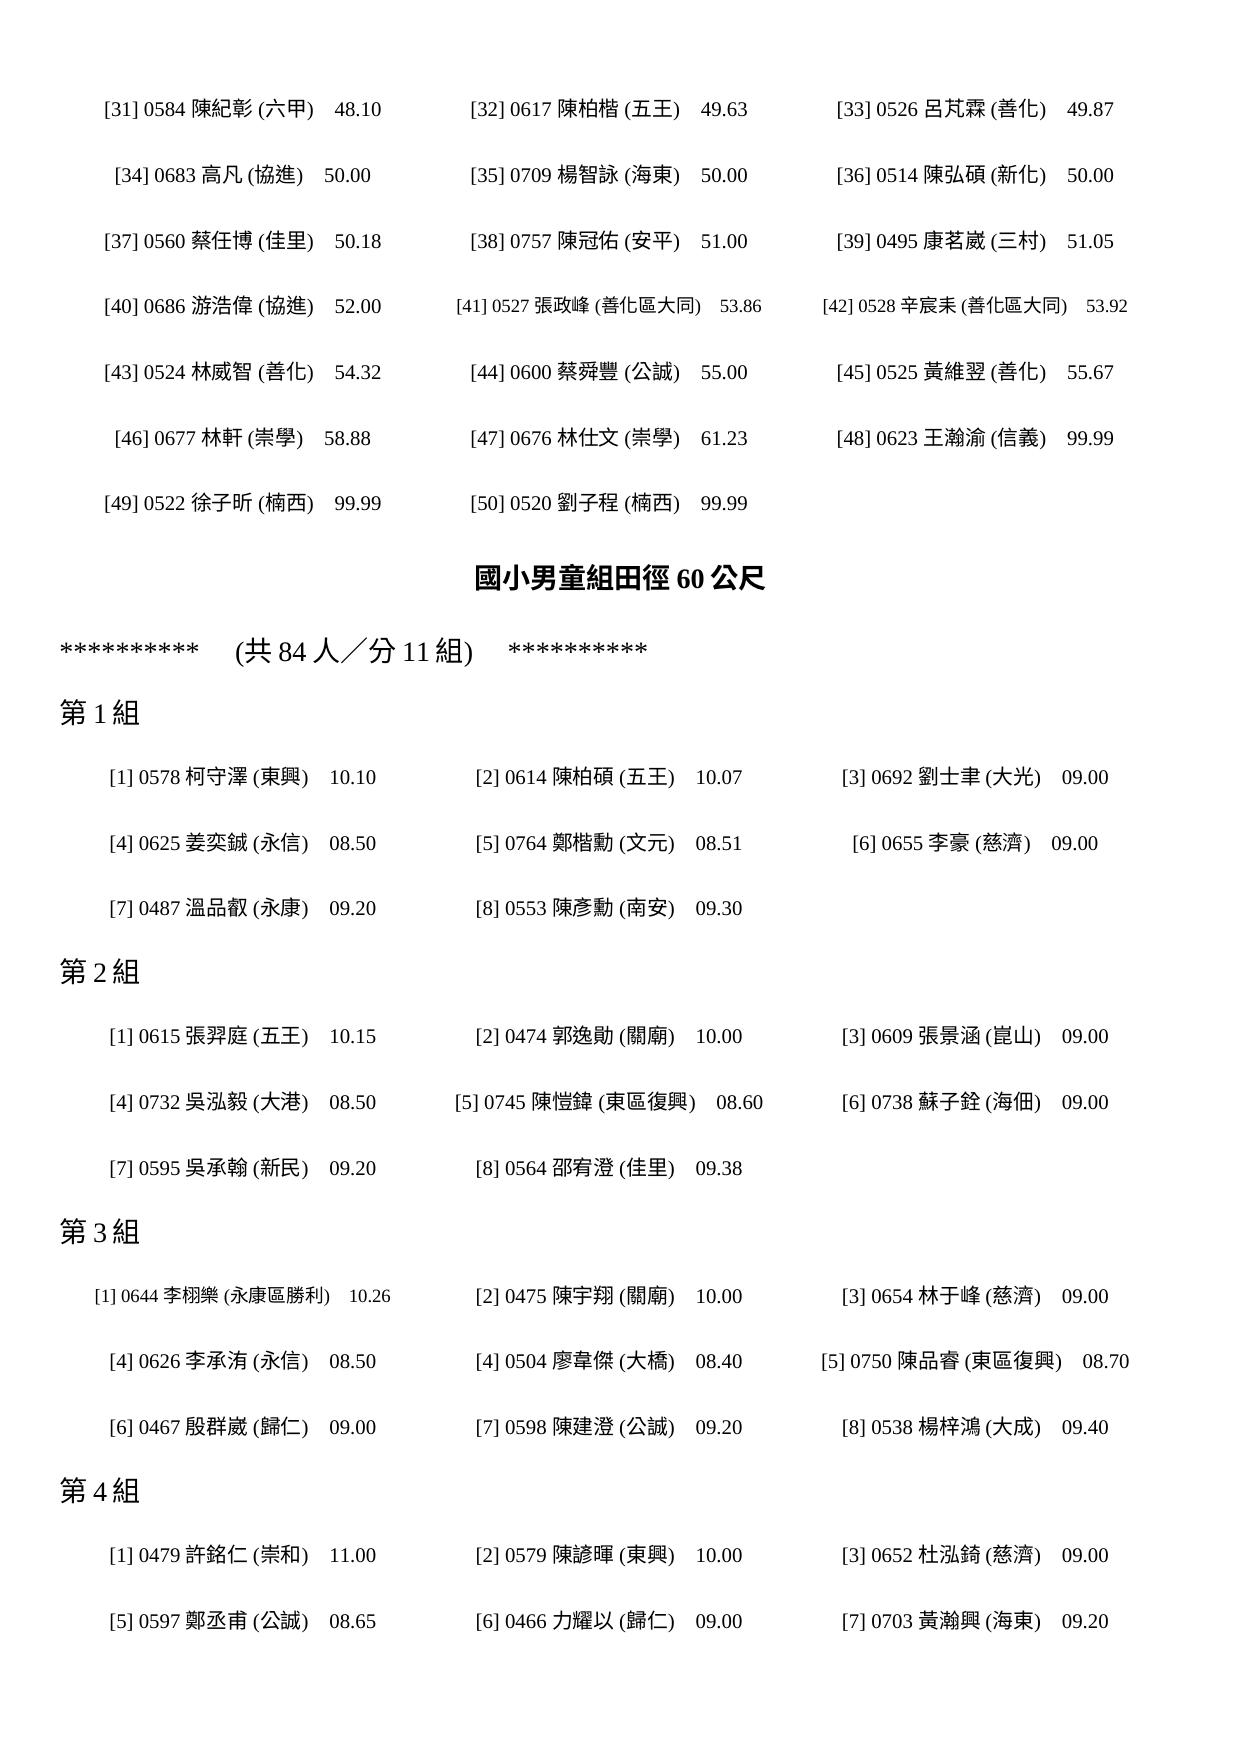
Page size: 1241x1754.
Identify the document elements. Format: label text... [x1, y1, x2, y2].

table_header [1] 0615 張羿庭 (五王) 10.15 [59, 992, 426, 1057]
table_cell [38] 0757 陳冠佑 (安平) 51.00 [426, 196, 792, 261]
text 第4組 [59, 1448, 1181, 1510]
table_cell [792, 1123, 1159, 1188]
table_cell [4] 0626 李承洧 (永信) 08.50 [59, 1317, 426, 1382]
table_cell [6] 0738 蘇子銓 (海佃) 09.00 [792, 1057, 1159, 1123]
table_header [1] 0578 柯守澤 (東興) 10.10 [59, 732, 426, 798]
table_header [3] 0692 劉士聿 (大光) 09.00 [792, 732, 1159, 798]
table_cell [35] 0709 楊智詠 (海東) 50.00 [426, 130, 792, 196]
table_cell [4] 0625 姜奕鋮 (永信) 08.50 [59, 798, 426, 863]
table_header [1] 0479 許銘仁 (崇和) 11.00 [59, 1510, 426, 1576]
text 第3組 [59, 1188, 1181, 1251]
table_cell [36] 0514 陳弘碩 (新化) 50.00 [792, 130, 1159, 196]
table_cell [50] 0520 劉子程 (楠西) 99.99 [426, 458, 792, 524]
table_cell [44] 0600 蔡舜豐 (公誠) 55.00 [426, 327, 792, 393]
table_header [3] 0654 林于峰 (慈濟) 09.00 [792, 1251, 1159, 1317]
table_header [2] 0614 陳柏碩 (五王) 10.07 [426, 732, 792, 798]
subtitle 國小男童組田徑60公尺 [59, 534, 1181, 597]
table_cell [49] 0522 徐子昕 (楠西) 99.99 [59, 458, 426, 524]
table_header [2] 0579 陳諺暉 (東興) 10.00 [426, 1510, 792, 1576]
table_header [1] 0644 李栩樂 (永康區勝利) 10.26 [59, 1251, 426, 1317]
table_cell [31] 0584 陳紀彰 (六甲) 48.10 [59, 65, 426, 130]
table_cell [45] 0525 黃維翌 (善化) 55.67 [792, 327, 1159, 393]
table_cell [37] 0560 蔡任博 (佳里) 50.18 [59, 196, 426, 261]
table_cell [8] 0553 陳彥勳 (南安) 09.30 [426, 864, 792, 929]
table_cell [8] 0538 楊梓鴻 (大成) 09.40 [792, 1382, 1159, 1448]
table_cell [6] 0655 李豪 (慈濟) 09.00 [792, 798, 1159, 863]
table_cell [5] 0750 陳品睿 (東區復興) 08.70 [792, 1317, 1159, 1382]
table_cell [40] 0686 游浩偉 (協進) 52.00 [59, 261, 426, 327]
table_cell [792, 864, 1159, 929]
table_cell [48] 0623 王瀚渝 (信義) 99.99 [792, 393, 1159, 458]
table_cell [6] 0467 殷群崴 (歸仁) 09.00 [59, 1382, 426, 1448]
text 第2組 [59, 929, 1181, 992]
table_cell [5] 0597 鄭丞甫 (公誠) 08.65 [59, 1576, 426, 1642]
table_cell [34] 0683 高凡 (協進) 50.00 [59, 130, 426, 196]
table_cell [4] 0504 廖韋傑 (大橋) 08.40 [426, 1317, 792, 1382]
table_cell [41] 0527 張政峰 (善化區大同) 53.86 [426, 261, 792, 327]
table_cell [7] 0595 吳承翰 (新民) 09.20 [59, 1123, 426, 1188]
table_cell [47] 0676 林仕文 (崇學) 61.23 [426, 393, 792, 458]
table_header [3] 0652 杜泓錡 (慈濟) 09.00 [792, 1510, 1159, 1576]
table_cell [6] 0466 力耀以 (歸仁) 09.00 [426, 1576, 792, 1642]
table_cell [43] 0524 林威智 (善化) 54.32 [59, 327, 426, 393]
table_cell [7] 0598 陳建澄 (公誠) 09.20 [426, 1382, 792, 1448]
table_header [2] 0474 郭逸勛 (關廟) 10.00 [426, 992, 792, 1057]
table_header [3] 0609 張景涵 (崑山) 09.00 [792, 992, 1159, 1057]
table_cell [42] 0528 辛宸耒 (善化區大同) 53.92 [792, 261, 1159, 327]
table_cell [46] 0677 林軒 (崇學) 58.88 [59, 393, 426, 458]
table_cell [8] 0564 邵宥澄 (佳里) 09.38 [426, 1123, 792, 1188]
text ********** (共84人／分11組) ********** 第1組 [59, 607, 1181, 732]
table_cell [7] 0487 溫品叡 (永康) 09.20 [59, 864, 426, 929]
table_cell [33] 0526 呂芃霖 (善化) 49.87 [792, 65, 1159, 130]
table_cell [4] 0732 吳泓毅 (大港) 08.50 [59, 1057, 426, 1123]
table_cell [5] 0764 鄭楷勳 (文元) 08.51 [426, 798, 792, 863]
table_cell [32] 0617 陳柏楷 (五王) 49.63 [426, 65, 792, 130]
table_cell [792, 458, 1159, 524]
table_cell [39] 0495 康茗崴 (三村) 51.05 [792, 196, 1159, 261]
table_cell [5] 0745 陳愷鍏 (東區復興) 08.60 [426, 1057, 792, 1123]
table_header [2] 0475 陳宇翔 (關廟) 10.00 [426, 1251, 792, 1317]
table_cell [7] 0703 黃瀚興 (海東) 09.20 [792, 1576, 1159, 1642]
